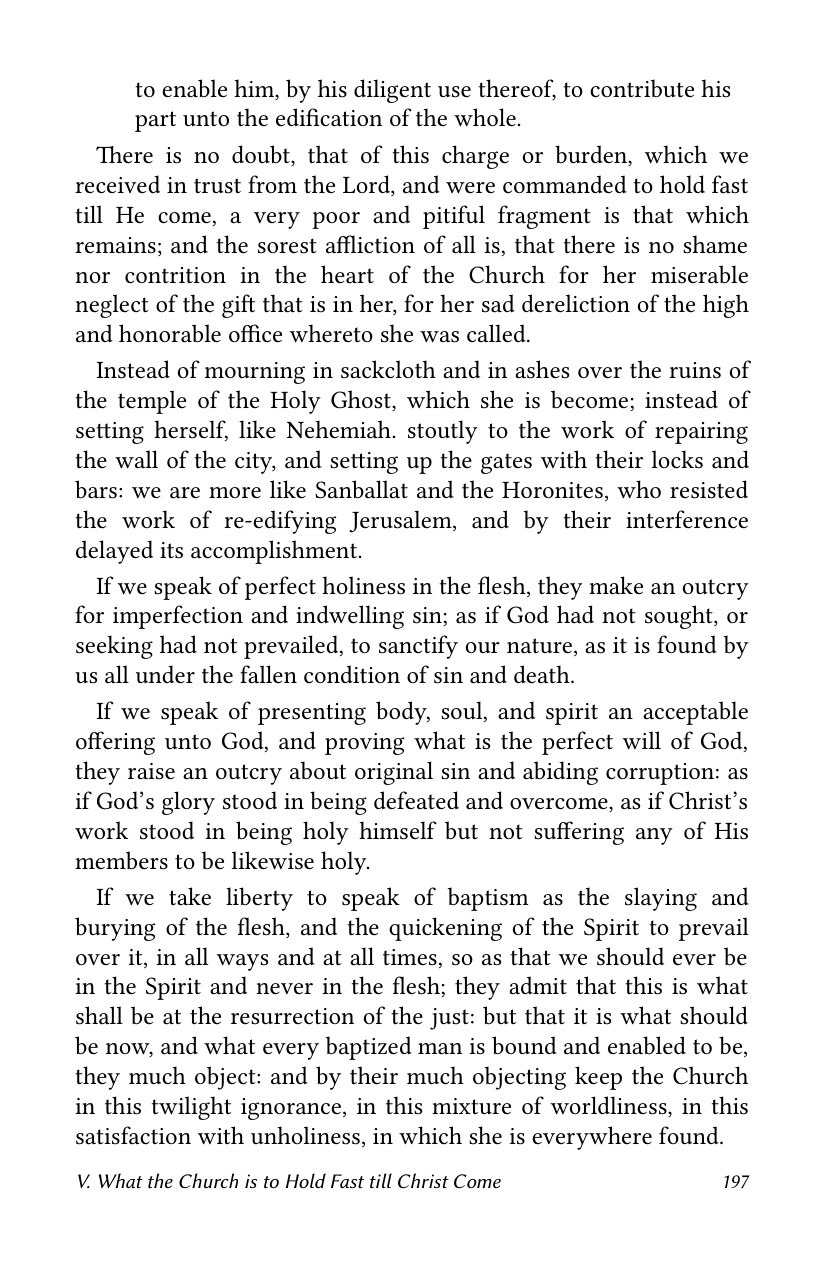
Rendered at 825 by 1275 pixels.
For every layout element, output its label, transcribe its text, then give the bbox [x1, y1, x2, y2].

text Instead of mourning in sackcloth and in ashes over the ruins of the temple of the Holy Ghost, which she is become; instead of setting herself, like Nehemiah. stoutly to the work of repairing the wall of the city, and setting up the gates with their locks and bars: we are more like Sanballat and the Horonites, who resisted the work of re-edifying Jerusalem, and by their interference delayed its accomplishment. [75, 356, 750, 564]
text If we speak of perfect holiness in the flesh, they make an outcry for imperfection and indwelling sin; as if God had not sought, or seeking had not prevailed, to sanctify our nature, as it is found by us all under the fallen condition of sin and death. [75, 572, 750, 690]
text There is no doubt, that of this charge or burden, which we received in trust from the Lord, and were commanded to hold fast till He come, a very poor and pitiful fragment is that which remains; and the sorest affliction of all is, that there is no shame nor contrition in the heart of the Church for her miserable neglect of the gift that is in her, for her sad dereliction of the high and honorable office whereto she was called. [75, 141, 750, 349]
text If we take liberty to speak of baptism as the slaying and burying of the flesh, and the quickening of the Spirit to prevail over it, in all ways and at all times, so as that we should ever be in the Spirit and never in the flesh; they admit that this is what shall be at the resurrection of the just: but that it is what should be now, and what every baptized man is bound and enabled to be, they much object: and by their much objecting keep the Church in this twilight ignorance, in this mixture of worldliness, in this satisfaction with unholiness, in which she is everywhere found. [75, 883, 750, 1150]
text If we speak of presenting body, soul, and spirit an acceptable offering unto God, and proving what is the perfect will of God, they raise an outcry about original sin and abiding corruption: as if God’s glory stood in being defeated and overcome, as if Christ’s work stood in being holy himself but not suffering any of His members to be likewise holy. [75, 697, 750, 875]
list to enable him, by his diligent use thereof, to contribute his part unto the edification of the whole. [112, 75, 750, 132]
